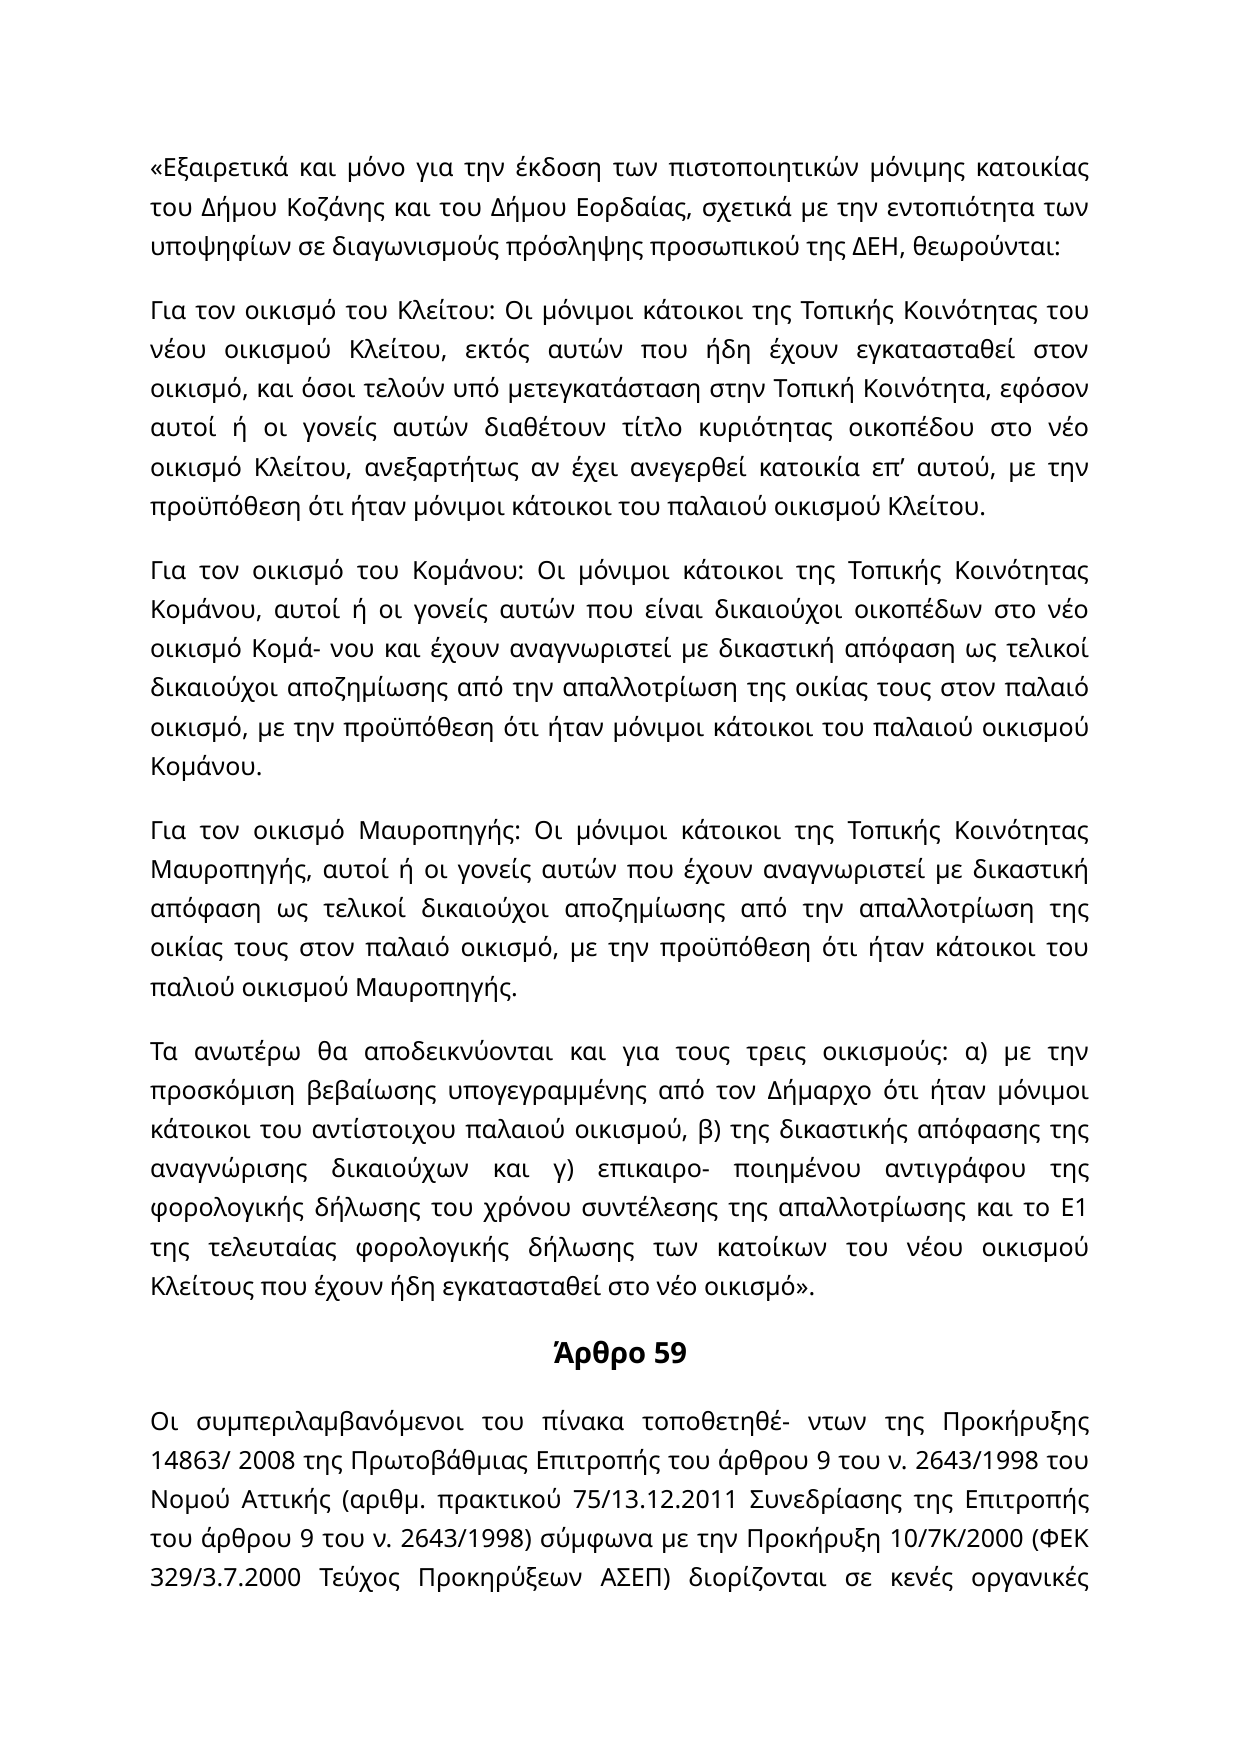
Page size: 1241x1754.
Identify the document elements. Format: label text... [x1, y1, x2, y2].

text Για τον οικισμό Μαυροπηγής: Οι μόνιμοι κάτοικοι της Τοπικής Κοινότητας Μαυροπηγής, αυτοί ή οι γονείς αυτών που έχουν αναγνωριστεί με δικαστική απόφαση ως τελικοί δικαιούχοι αποζημίωσης από την απαλλοτρίωση της οικίας τους στον παλαιό οικισμό, με την προϋπόθεση ότι ήταν κάτοικοι του παλιού οικισμού Μαυροπηγής. [150, 812, 1090, 1003]
text «Εξαιρετικά και μόνο για την έκδοση των πιστοποιητικών μόνιμης κατοικίας του Δήμου Κοζάνης και του Δήμου Εορδαίας, σχετικά με την εντοπιότητα των υποψηφίων σε διαγωνισμούς πρόσληψης προσωπικού της ΔΕΗ, θεωρούνται: [150, 150, 1090, 262]
text Οι συμπεριλαμβανόμενοι του πίνακα τοποθετηθέ- ντων της Προκήρυξης 14863/ 2008 της Πρωτοβάθμιας Επιτροπής του άρθρου 9 του ν. 2643/1998 του Νομού Αττικής (αριθμ. πρακτικού 75/13.12.2011 Συνεδρίασης της Επιτροπής του άρθρου 9 του ν. 2643/1998) σύμφωνα με την Προκήρυξη 10/7K/2000 (ΦΕΚ 329/3.7.2000 Τεύχος Προκηρύξεων ΑΣΕΠ) διορίζονται σε κενές οργανικές [150, 1403, 1090, 1594]
text Για τον οικισμό του Κομάνου: Οι μόνιμοι κάτοικοι της Τοπικής Κοινότητας Κομάνου, αυτοί ή οι γονείς αυτών που είναι δικαιούχοι οικοπέδων στο νέο οικισμό Κομά- νου και έχουν αναγνωριστεί με δικαστική απόφαση ως τελικοί δικαιούχοι αποζημίωσης από την απαλλοτρίωση της οικίας τους στον παλαιό οικισμό, με την προϋπόθεση ότι ήταν μόνιμοι κάτοικοι του παλαιού οικισμού Κομάνου. [150, 552, 1090, 782]
text Τα ανωτέρω θα αποδεικνύονται και για τους τρεις οικισμούς: α) με την προσκόμιση βεβαίωσης υπογεγραμμένης από τον Δήμαρχο ότι ήταν μόνιμοι κάτοικοι του αντίστοιχου παλαιού οικισμού, β) της δικαστικής απόφασης της αναγνώρισης δικαιούχων και γ) επικαιρο- ποιημένου αντιγράφου της φορολογικής δήλωσης του χρόνου συντέλεσης της απαλλοτρίωσης και το Ε1 της τελευταίας φορολογικής δήλωσης των κατοίκων του νέου οικισμού Κλείτους που έχουν ήδη εγκατασταθεί στο νέο οικισμό». [150, 1033, 1090, 1302]
subtitle Άρθρο 59 [150, 1332, 1090, 1372]
text Για τον οικισμό του Κλείτου: Οι μόνιμοι κάτοικοι της Τοπικής Κοινότητας του νέου οικισμού Κλείτου, εκτός αυτών που ήδη έχουν εγκατασταθεί στον οικισμό, και όσοι τελούν υπό μετεγκατάσταση στην Τοπική Κοινότητα, εφόσον αυτοί ή οι γονείς αυτών διαθέτουν τίτλο κυριότητας οικοπέδου στο νέο οικισμό Κλείτου, ανεξαρτήτως αν έχει ανεγερθεί κατοικία επ’ αυτού, με την προϋπόθεση ότι ήταν μόνιμοι κάτοικοι του παλαιού οικισμού Κλείτου. [150, 292, 1090, 522]
